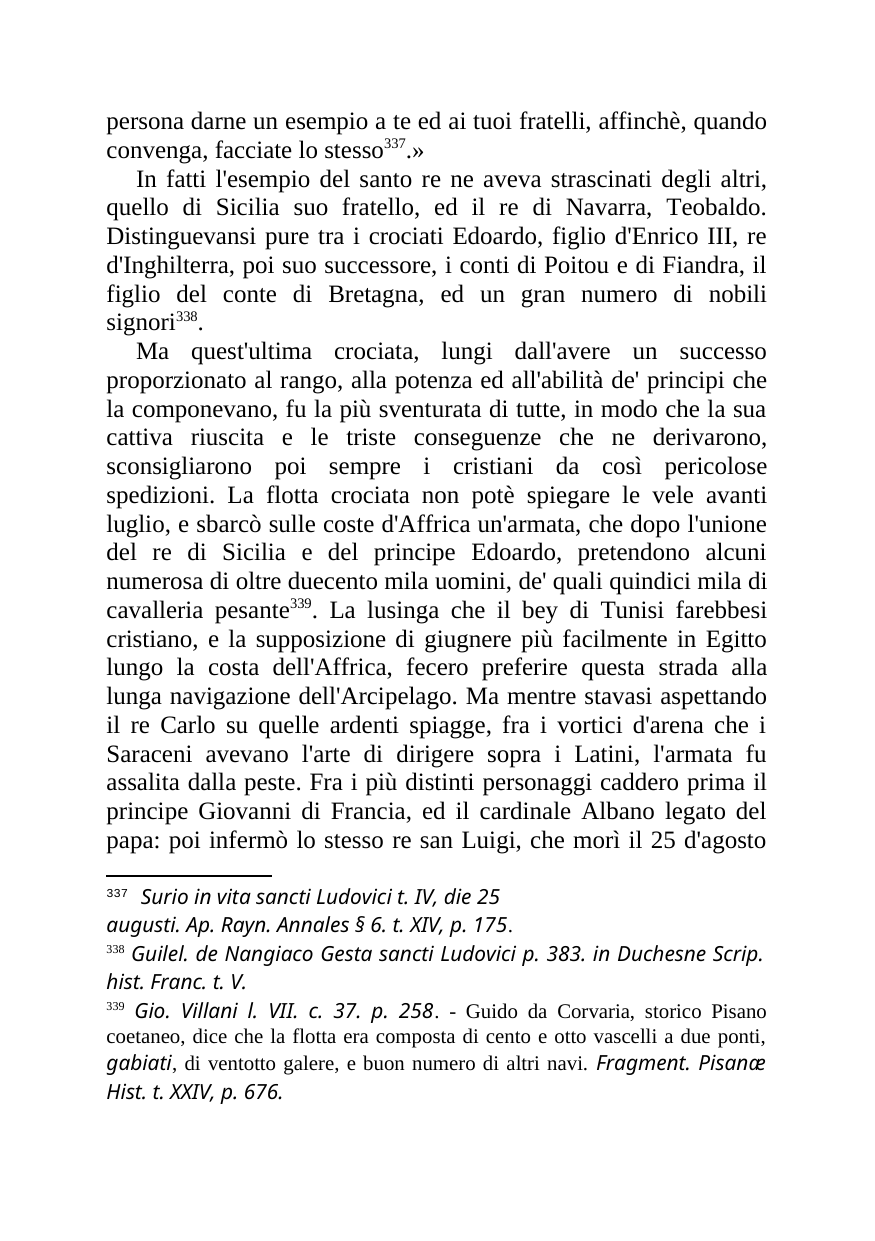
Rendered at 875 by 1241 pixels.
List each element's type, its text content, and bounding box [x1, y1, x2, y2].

text Guilel. de Nangiaco Gesta sancti Ludovici p. 383. in Duchesne Scrip. hist. Franc. t. V. [106, 939, 768, 996]
text persona darne un esempio a te ed ai tuoi fratelli, affinchè, quando convenga, facciate lo stesso.» [106, 106, 768, 164]
text augusti. Ap. Rayn. Annales § 6. t. XIV, p. 175. [106, 911, 768, 939]
text Ma quest'ultima crociata, lungi dall'avere un successo proporzionato al rango, alla potenza ed all'abilità de' principi che la componevano, fu la più sventurata di tutte, in modo che la sua cattiva riuscita e le triste conseguenze che ne derivarono, sconsigliarono poi sempre i cristiani da così pericolose spedizioni. La flotta crociata non potè spiegare le vele avanti luglio, e sbarcò sulle coste d'Affrica un'armata, che dopo l'unione del re di Sicilia e del principe Edoardo, pretendono alcuni numerosa di oltre duecento mila uomini, de' quali quindici mila di cavalleria pesante. La lusinga che il bey di Tunisi farebbesi cristiano, e la supposizione di giugnere più facilmente in Egitto lungo la costa dell'Affrica, fecero preferire questa strada alla lunga navigazione dell'Arcipelago. Ma mentre stavasi aspettando il re Carlo su quelle ardenti spiagge, fra i vortici d'arena che i Saraceni avevano l'arte di dirigere sopra i Latini, l'armata fu assalita dalla peste. Fra i più distinti personaggi caddero prima il principe Giovanni di Francia, ed il cardinale Albano legato del papa: poi infermò lo stesso re san Luigi, che morì il 25 d'agosto [106, 336, 768, 854]
text Gio. Villani l. VII. c. 37. p. 258. - Guido da Corvaria, storico Pisano coetaneo, dice che la flotta era composta di cento e otto vascelli a due ponti, gabiati, di ventotto galere, e buon numero di altri navi. Fragment. Pisanæ Hist. t. XXIV, p. 676. [106, 996, 768, 1105]
text Surio in vita sancti Ludovici t. IV, die 25 [106, 882, 768, 911]
text In fatti l'esempio del santo re ne aveva strascinati degli altri, quello di Sicilia suo fratello, ed il re di Navarra, Teobaldo. Distinguevansi pure tra i crociati Edoardo, figlio d'Enrico III, re d'Inghilterra, poi suo successore, i conti di Poitou e di Fiandra, il figlio del conte di Bretagna, ed un gran numero di nobili signori. [106, 164, 768, 336]
